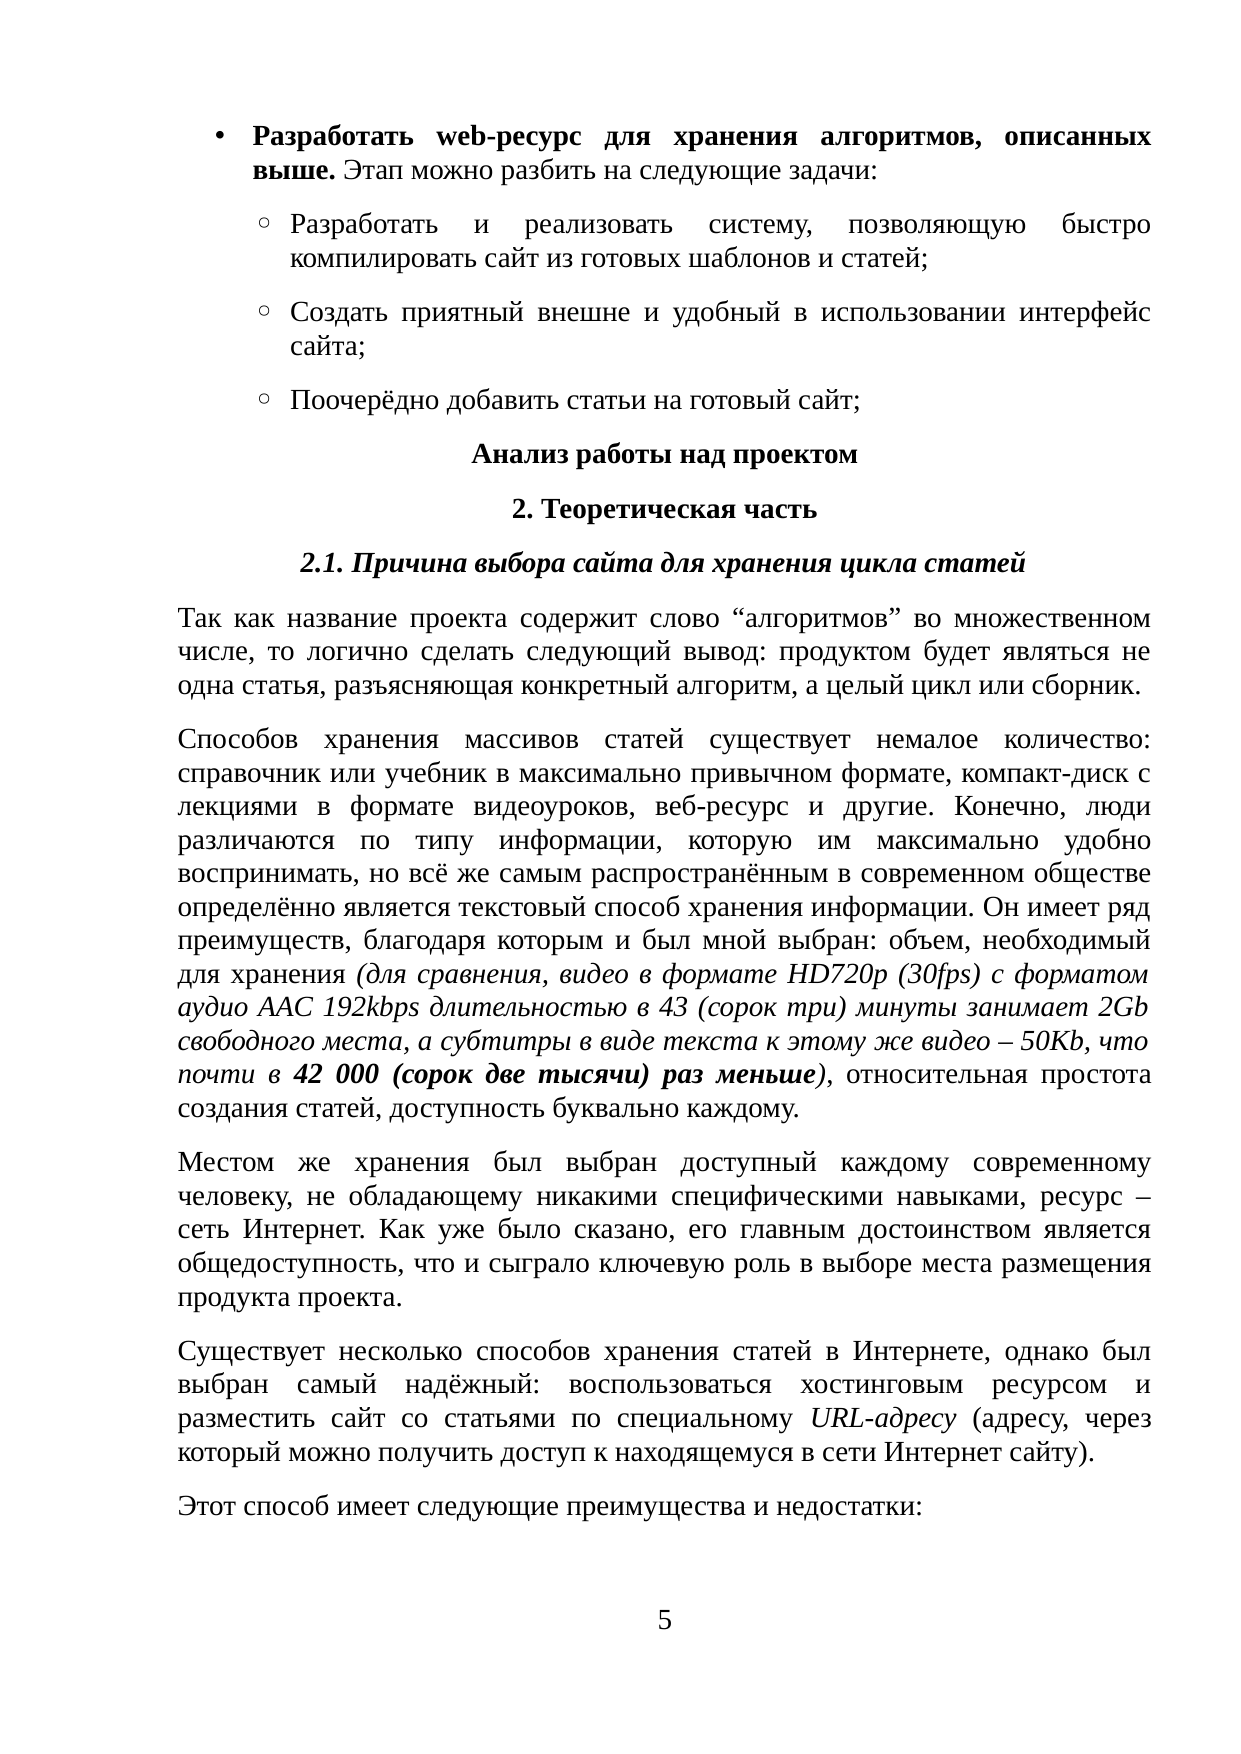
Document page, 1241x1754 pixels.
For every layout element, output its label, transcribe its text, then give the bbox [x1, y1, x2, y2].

list Разработать web-ресурс для хранения алгоритмов, описанных выше. Этап можно разбить на следующие задачи: [215, 118, 1152, 185]
text Так как название проекта содержит слово “алгоритмов” во множественном числе, то логично сделать следующий вывод: продуктом будет являться не одна статья, разъясняющая конкретный алгоритм, а целый цикл или сборник. [177, 600, 1152, 700]
text Этот способ имеет следующие преимущества и недостатки: [177, 1488, 1152, 1522]
list Поочерёдно добавить статьи на готовый сайт; [252, 382, 1152, 416]
text 2. Теоретическая часть [177, 491, 1152, 524]
text Существует несколько способов хранения статей в Интернете, однако был выбран самый надёжный: воспользоваться хостинговым ресурсом и разместить сайт со статьями по специальному URL-адресу (адресу, через который можно получить доступ к находящемуся в сети Интернет сайту). [177, 1333, 1152, 1467]
text Способов хранения массивов статей существует немалое количество: справочник или учебник в максимально привычном формате, компакт-диск с лекциями в формате видеоуроков, веб-ресурс и другие. Конечно, люди различаются по типу информации, которую им максимально удобно воспринимать, но всё же самым распространённым в современном обществе определённо является текстовый способ хранения информации. Он имеет ряд преимуществ, благодаря которым и был мной выбран: объем, необходимый для хранения (для сравнения, видео в формате HD720p (30fps) с форматом аудио AAC 192kbps длительностью в 43 (сорок три) минуты занимает 2Gb свободного места, а субтитры в виде текста к этому же видео – 50Kb, что почти в 42 000 (сорок две тысячи) раз меньше), относительная простота создания статей, доступность буквально каждому. [177, 721, 1152, 1124]
text Анализ работы над проектом [177, 437, 1152, 470]
text Местом же хранения был выбран доступный каждому современному человеку, не обладающему никакими специфическими навыками, ресурс – сеть Интернет. Как уже было сказано, его главным достоинством является общедоступность, что и сыграло ключевую роль в выборе места размещения продукта проекта. [177, 1144, 1152, 1312]
list Создать приятный внешне и удобный в использовании интерфейс сайта; [252, 294, 1152, 361]
text 2.1. Причина выбора сайта для хранения цикла статей [177, 545, 1152, 579]
list Разработать и реализовать систему, позволяющую быстро компилировать сайт из готовых шаблонов и статей; [252, 206, 1152, 273]
